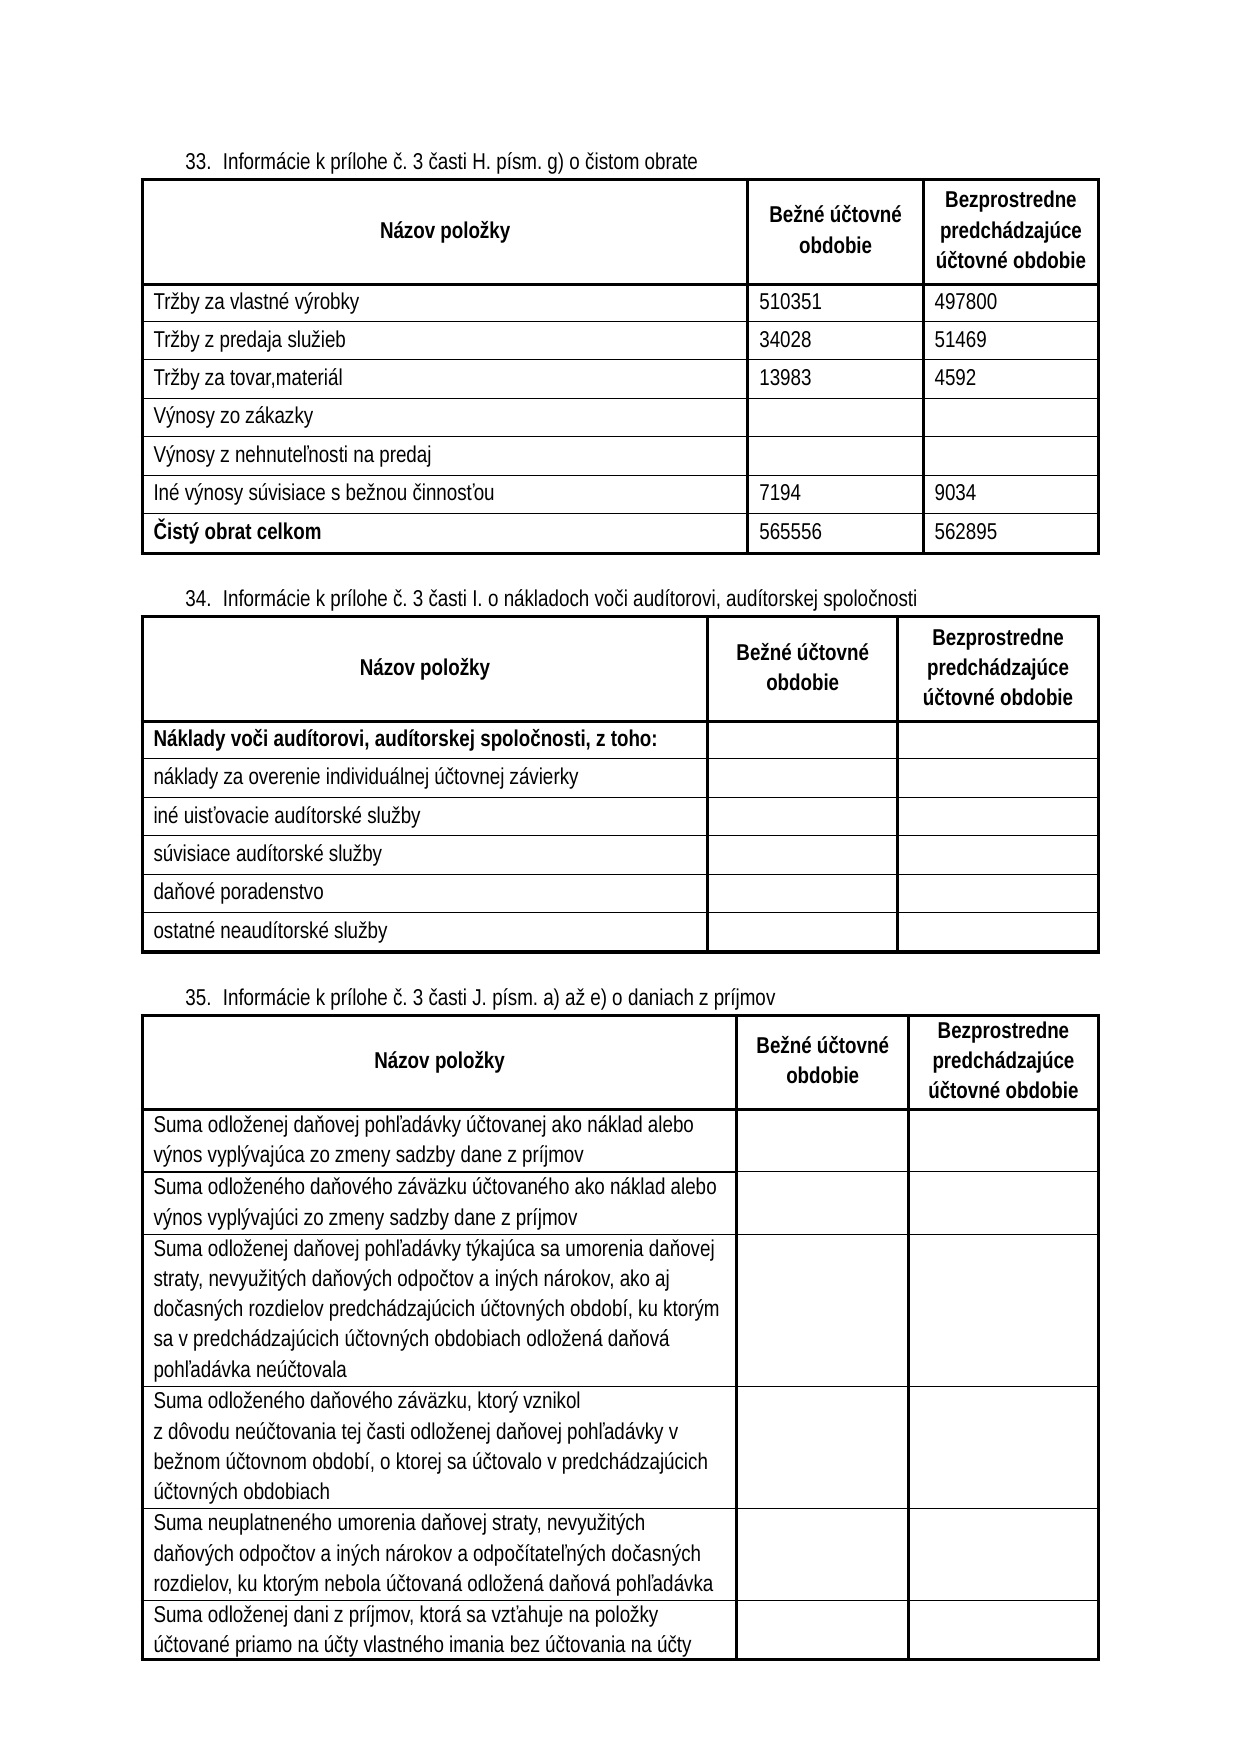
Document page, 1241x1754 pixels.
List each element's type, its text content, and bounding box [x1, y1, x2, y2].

table_cell náklady za overenie individuálnej účtovnej závierky [144, 759, 706, 797]
table_cell 4592 [925, 360, 1097, 398]
table_cell [738, 1235, 907, 1386]
table_cell [899, 913, 1097, 950]
table_cell Iné výnosy súvisiace s bežnou činnosťou [144, 476, 746, 513]
table_cell [738, 1509, 907, 1600]
table_cell Náklady voči audítorovi, audítorskej spoločnosti, z toho: [144, 723, 706, 758]
table_cell Tržby z predaja služieb [144, 322, 746, 359]
table_cell [749, 399, 922, 436]
table_header Bezprostredne predchádzajúce účtovné obdobie [925, 181, 1097, 282]
table_cell Čistý obrat celkom [144, 514, 746, 552]
table_cell [749, 437, 922, 475]
table_cell Výnosy zo zákazky [144, 399, 746, 436]
table_cell [910, 1235, 1097, 1386]
table_cell Suma odloženého daňového záväzku, ktorý vznikol z dôvodu neúčtovania tej časti odloženej daňovej pohľadávky v bežnom účtovnom období, o ktorej sa účtovalo v predchádzajúcich účtovných obdobiach [144, 1387, 735, 1508]
table_cell 497800 [925, 286, 1097, 321]
table_cell Suma odloženej dani z príjmov, ktorá sa vzťahuje na položky účtované priamo na účty vlastného imania bez účtovania na účty [144, 1601, 735, 1657]
table_cell [738, 1601, 907, 1657]
table_cell [899, 875, 1097, 912]
table_cell 34028 [749, 322, 922, 359]
table_header Bezprostredne predchádzajúce účtovné obdobie [910, 1017, 1097, 1108]
table_cell [709, 913, 896, 950]
table_cell Suma neuplatneného umorenia daňovej straty, nevyužitých daňových odpočtov a iných nárokov a odpočítateľných dočasných rozdielov, ku ktorým nebola účtovaná odložená daňová pohľadávka [144, 1509, 735, 1600]
table_cell 9034 [925, 476, 1097, 513]
table_cell [899, 723, 1097, 758]
table_cell [709, 723, 896, 758]
table_cell [738, 1111, 907, 1171]
table_cell [709, 875, 896, 912]
table_cell [910, 1111, 1097, 1171]
table_cell [925, 437, 1097, 475]
table_header Bezprostredne predchádzajúce účtovné obdobie [899, 618, 1097, 720]
table_header Názov položky [144, 618, 706, 720]
table_cell 562895 [925, 514, 1097, 552]
table_header Bežné účtovné obdobie [749, 181, 922, 282]
list Informácie k prílohe č. 3 časti I. o nákladoch voči audítorovi, audítorskej spoločnosti [185, 585, 1093, 611]
table_cell [899, 798, 1097, 835]
table_cell ostatné neaudítorské služby [144, 913, 706, 950]
table_cell iné uisťovacie audítorské služby [144, 798, 706, 835]
table_cell 510351 [749, 286, 922, 321]
table_cell [910, 1601, 1097, 1657]
table_cell [738, 1387, 907, 1508]
table_cell [709, 798, 896, 835]
table_cell [738, 1172, 907, 1234]
table_header Názov položky [144, 181, 746, 282]
table_cell [910, 1387, 1097, 1508]
table_cell [925, 399, 1097, 436]
table_cell Suma odloženej daňovej pohľadávky týkajúca sa umorenia daňovej straty, nevyužitých daňových odpočtov a iných nárokov, ako aj dočasných rozdielov predchádzajúcich účtovných období, ku ktorým sa v predchádzajúcich účtovných obdobiach odložená daňová pohľadávka neúčtovala [144, 1235, 735, 1386]
table_cell 13983 [749, 360, 922, 398]
table_cell [910, 1172, 1097, 1234]
table_cell 7194 [749, 476, 922, 513]
table_header Bežné účtovné obdobie [709, 618, 896, 720]
table_cell [709, 759, 896, 797]
table_cell 51469 [925, 322, 1097, 359]
table_cell Tržby za tovar,materiál [144, 360, 746, 398]
table_cell [899, 836, 1097, 873]
table_header Názov položky [144, 1017, 735, 1108]
table_cell 565556 [749, 514, 922, 552]
table_header Bežné účtovné obdobie [738, 1017, 907, 1108]
table_cell Výnosy z nehnuteľnosti na predaj [144, 437, 746, 475]
table_cell Suma odloženého daňového záväzku účtovaného ako náklad alebo výnos vyplývajúci zo zmeny sadzby dane z príjmov [144, 1173, 735, 1234]
table_cell súvisiace audítorské služby [144, 836, 706, 873]
table_cell [899, 759, 1097, 797]
table_cell Suma odloženej daňovej pohľadávky účtovanej ako náklad alebo výnos vyplývajúca zo zmeny sadzby dane z príjmov [144, 1111, 735, 1171]
table_cell daňové poradenstvo [144, 875, 706, 912]
table_cell [910, 1509, 1097, 1600]
table_cell [709, 836, 896, 873]
list Informácie k prílohe č. 3 časti J. písm. a) až e) o daniach z príjmov [185, 984, 1093, 1010]
list Informácie k prílohe č. 3 časti H. písm. g) o čistom obrate [185, 148, 1093, 174]
table_cell Tržby za vlastné výrobky [144, 286, 746, 321]
